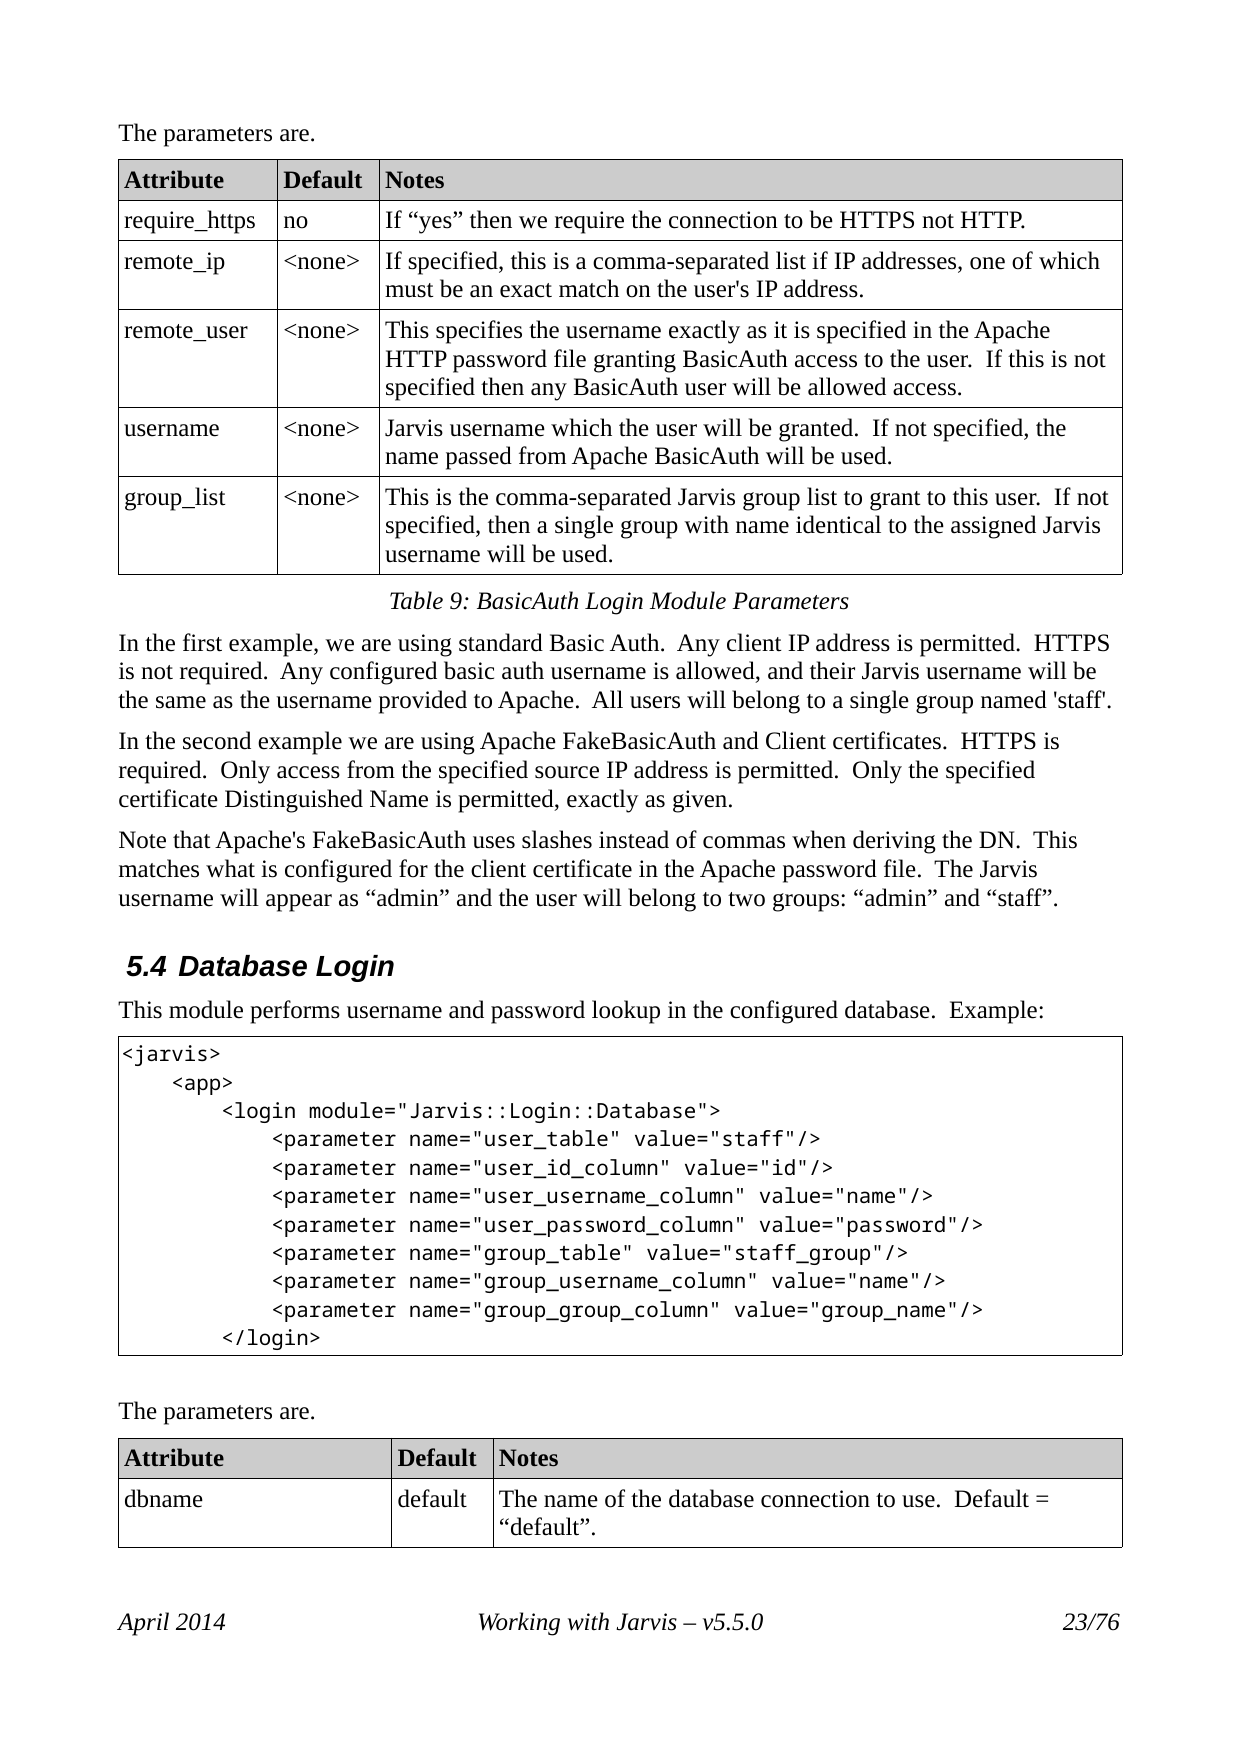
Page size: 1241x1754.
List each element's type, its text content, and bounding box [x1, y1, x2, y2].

text </login> [119, 1321, 1122, 1355]
table_header Default [392, 1439, 493, 1478]
table_header Default [278, 160, 379, 200]
text <parameter name="user_password_column" value="password"/> [119, 1207, 1122, 1235]
table_cell <none> [278, 477, 379, 574]
table_cell remote_user [119, 310, 277, 407]
text <parameter name="group_table" value="staff_group"/> [119, 1235, 1122, 1264]
text This module performs username and password lookup in the configured database. Example: [118, 995, 1122, 1024]
table_cell dbname [119, 1479, 391, 1547]
table_cell group_list [119, 477, 277, 574]
table_cell no [278, 201, 379, 240]
table_cell If “yes” then we require the connection to be HTTPS not HTTP. [380, 201, 1122, 240]
text In the first example, we are using standard Basic Auth. Any client IP address is permitted. HTTPS is not required. Any configured basic auth username is allowed, and their Jarvis username will be the same as the username provided to Apache. All users will belong to a single group named 'staff'. [118, 628, 1122, 714]
text Table 9: BasicAuth Login Module Parameters [118, 586, 1122, 615]
table_cell If specified, this is a comma-separated list if IP addresses, one of which must be an exact match on the user's IP address. [380, 241, 1122, 309]
text <parameter name="user_id_column" value="id"/> [119, 1150, 1122, 1178]
table_cell <none> [278, 241, 379, 309]
text In the second example we are using Apache FakeBasicAuth and Client certificates. HTTPS is required. Only access from the specified source IP address is permitted. Only the specified certificate Distinguished Name is permitted, exactly as given. [118, 726, 1122, 813]
text <parameter name="user_table" value="staff"/> [119, 1121, 1122, 1150]
text <login module="Jarvis::Login::Database"> [119, 1093, 1122, 1121]
table_cell The name of the database connection to use. Default = “default”. [494, 1479, 1122, 1547]
text <parameter name="user_username_column" value="name"/> [119, 1178, 1122, 1207]
table_cell default [392, 1479, 493, 1547]
text The parameters are. [118, 1396, 1122, 1425]
text <parameter name="group_group_column" value="group_name"/> [119, 1292, 1122, 1321]
text Note that Apache's FakeBasicAuth uses slashes instead of commas when deriving the DN. This matches what is configured for the client certificate in the Apache password file. The Jarvis username will appear as “admin” and the user will belong to two groups: “admin” and “staff”. [118, 825, 1122, 911]
table_cell <none> [278, 310, 379, 407]
table_cell This is the comma-separated Jarvis group list to grant to this user. If not specified, then a single group with name identical to the assigned Jarvis username will be used. [380, 477, 1122, 574]
table_header Attribute [119, 160, 277, 200]
subtitle Database Login [118, 949, 1122, 982]
text <parameter name="group_username_column" value="name"/> [119, 1264, 1122, 1292]
text <app> [119, 1064, 1122, 1093]
table_cell Jarvis username which the user will be granted. If not specified, the name passed from Apache BasicAuth will be used. [380, 408, 1122, 476]
table_cell require_https [119, 201, 277, 240]
table_cell <none> [278, 408, 379, 476]
table_header Notes [380, 160, 1122, 200]
table_header Attribute [119, 1439, 391, 1478]
table_header Notes [494, 1439, 1122, 1478]
text The parameters are. [118, 118, 1122, 147]
table_cell This specifies the username exactly as it is specified in the Apache HTTP password file granting BasicAuth access to the user. If this is not specified then any BasicAuth user will be allowed access. [380, 310, 1122, 407]
text <jarvis> [119, 1037, 1122, 1064]
table_cell username [119, 408, 277, 476]
table_cell remote_ip [119, 241, 277, 309]
